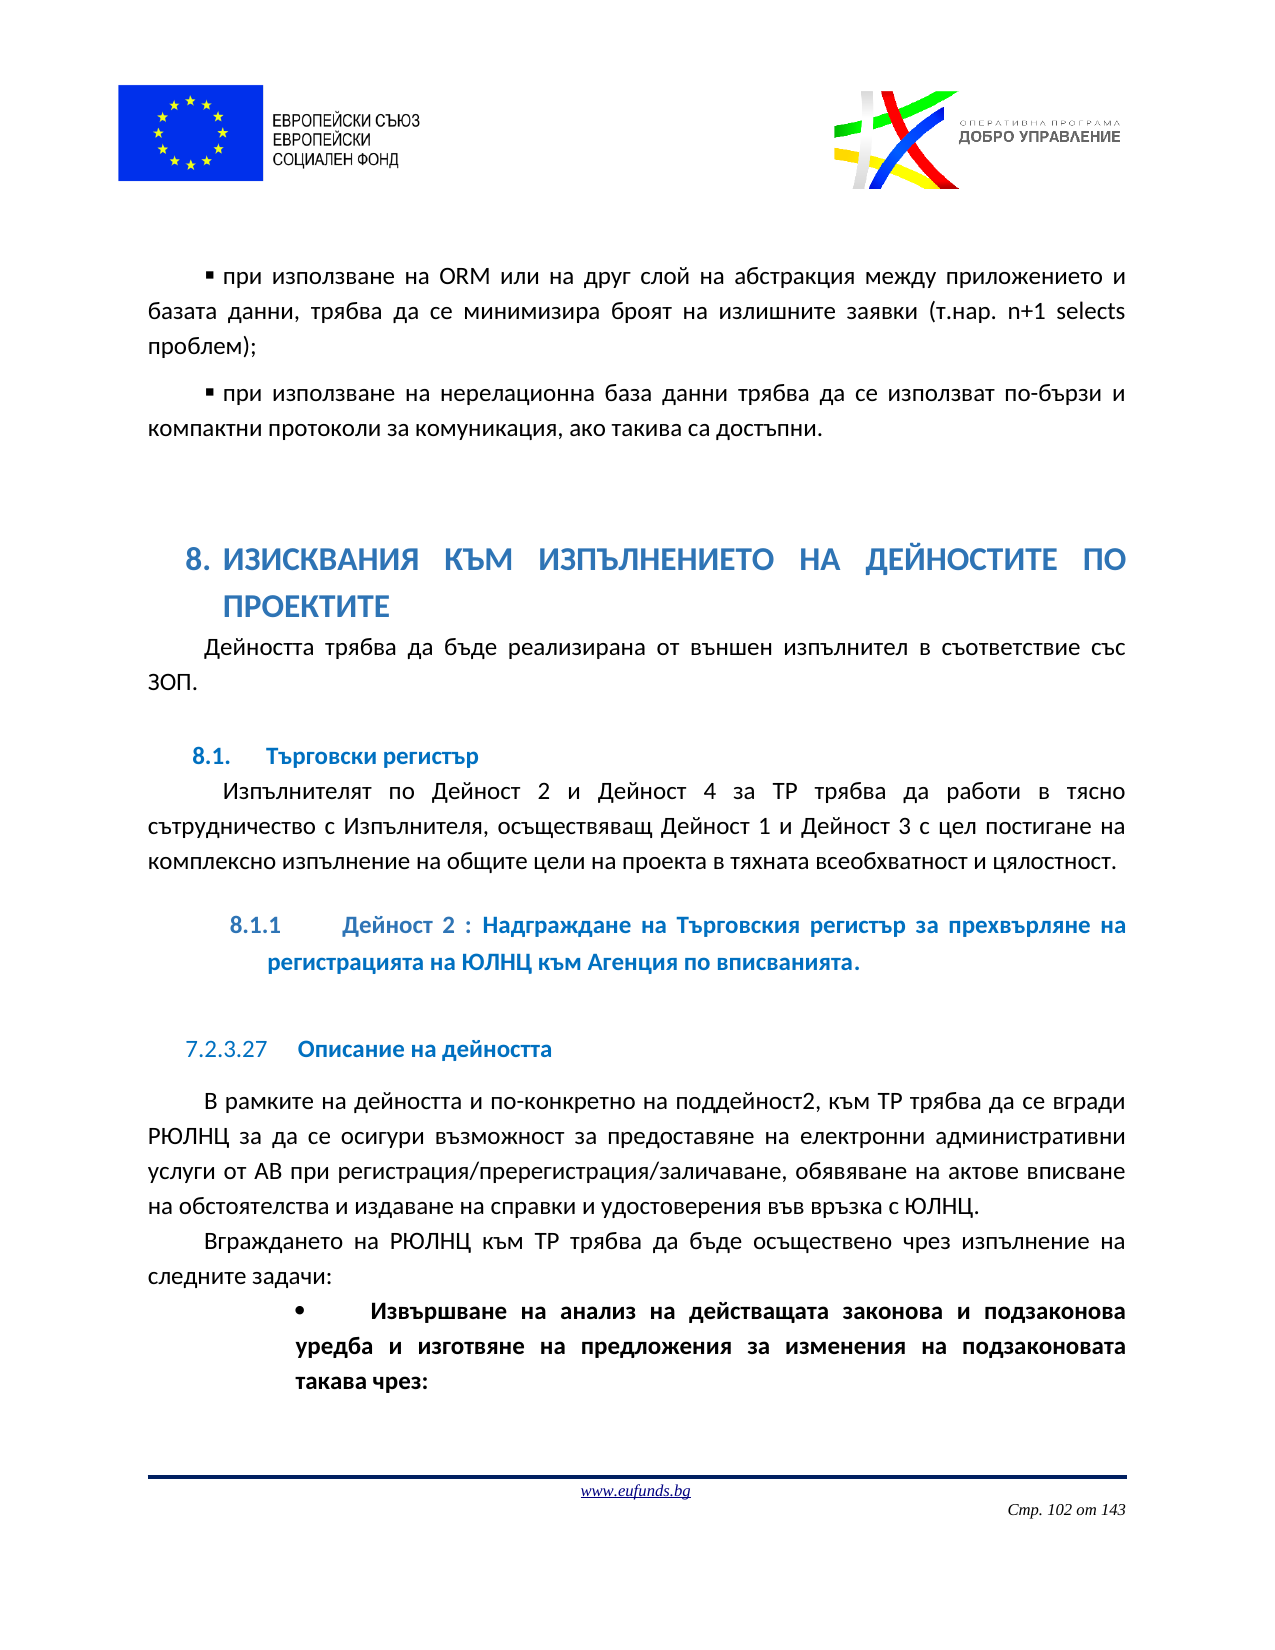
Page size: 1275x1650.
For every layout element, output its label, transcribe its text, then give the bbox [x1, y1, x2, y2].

list при използване на нерелационна база данни трябва да се използват по-бързи и компактни протоколи за комуникация, ако такива са достъпни. [148, 377, 1127, 443]
text В рамките на дейността и по-конкретно на поддейност2, към ТР трябва да се вгради РЮЛНЦ за да се осигури възможност за предоставяне на електронни административни услуги от АВ при регистрация/пререгистрация/заличаване, обявяване на актове вписване на обстоятелства и издаване на справки и удостоверения във връзка с ЮЛНЦ. [148, 1085, 1127, 1221]
text Дейността трябва да бъде реализирана от външен изпълнител в съответствие със ЗОП. [148, 631, 1127, 697]
subtitle Описание на дейността [185, 1034, 1127, 1064]
subtitle Дейност 2 : Надграждане на Търговския регистър за прехвърляне на регистрацията на ЮЛНЦ към Агенция по вписванията. [229, 906, 1127, 976]
subtitle ИЗИСКВАНИЯ КЪМ ИЗПЪЛНЕНИЕТО НА ДЕЙНОСТИТЕ ПО ПРОЕКТИТЕ [185, 538, 1127, 625]
list при използване на ORM или на друг слой на абстракция между приложението и базата данни, трябва да се минимизира броят на излишните заявки (т.нар. n+1 selects проблем); [148, 260, 1127, 360]
text Вграждането на РЮЛНЦ към ТР трябва да бъде осъществено чрез изпълнение на следните задачи: [148, 1225, 1127, 1291]
subtitle Търговски регистър [192, 741, 1127, 771]
list Извършване на анализ на действащата законова и подзаконова уредба и изготвяне на предложения за изменения на подзаконовата такава чрез: [295, 1295, 1127, 1396]
text Изпълнителят по Дейност 2 и Дейност 4 за ТР трябва да работи в тясно сътрудничество с Изпълнителя, осъществяващ Дейност 1 и Дейност 3 с цел постигане на комплексно изпълнение на общите цели на проекта в тяхната всеобхватност и цялостност. [148, 776, 1127, 876]
